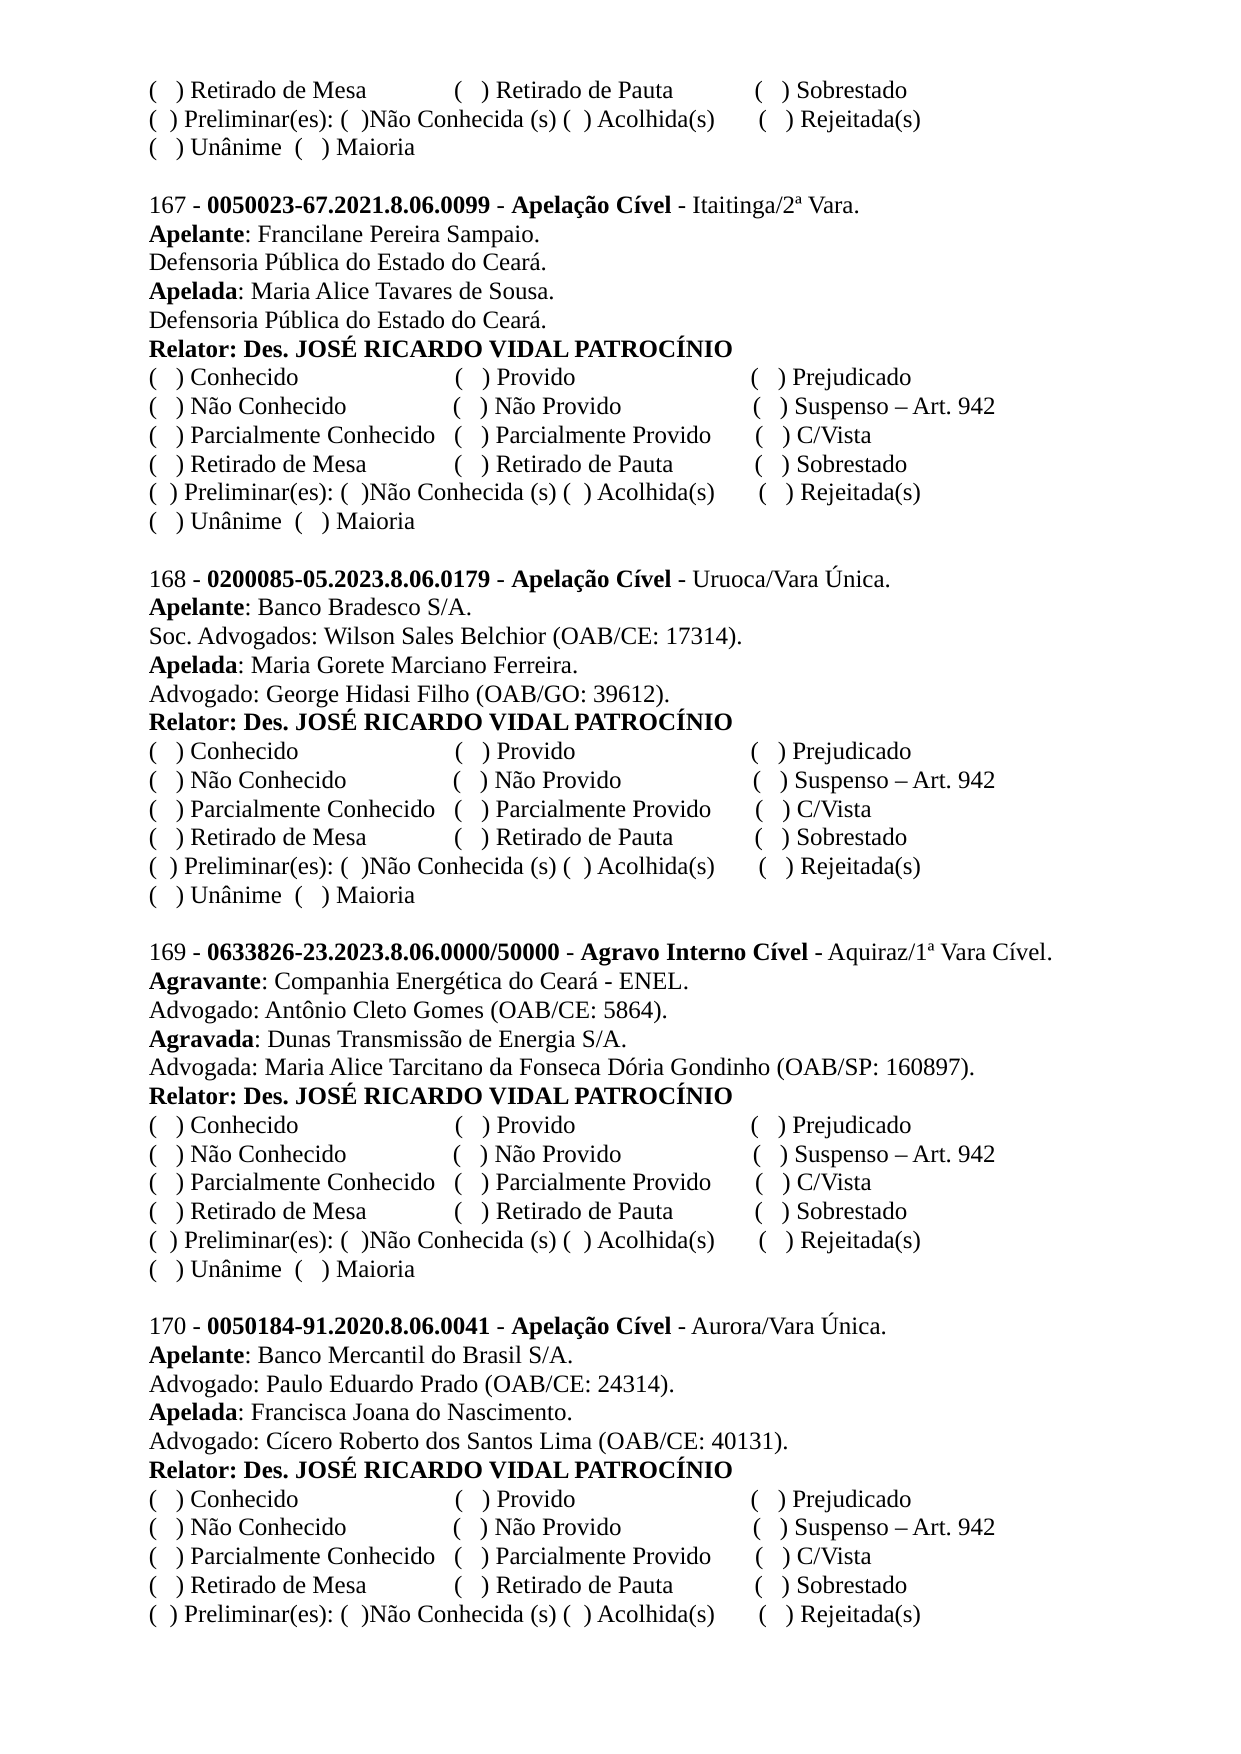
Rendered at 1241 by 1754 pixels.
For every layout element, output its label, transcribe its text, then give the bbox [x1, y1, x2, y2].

text ( ) Preliminar(es): ( )Não Conhecida (s) ( ) Acolhida(s) ( ) Rejeitada(s) [148, 851, 1158, 880]
text ( ) Parcialmente Conhecido ( ) Parcialmente Provido ( ) C/Vista [148, 794, 1158, 822]
text Apelada: Maria Gorete Marciano Ferreira. [148, 650, 1141, 679]
text ( ) Conhecido ( ) Provido ( ) Prejudicado [148, 1484, 1141, 1512]
text ( ) Não Conhecido ( ) Não Provido ( ) Suspenso – Art. 942 [148, 1512, 1158, 1541]
text ( ) Parcialmente Conhecido ( ) Parcialmente Provido ( ) C/Vista [148, 1167, 1158, 1196]
text ( ) Retirado de Mesa ( ) Retirado de Pauta ( ) Sobrestado [148, 449, 1158, 477]
text Soc. Advogados: Wilson Sales Belchior (OAB/CE: 17314). [148, 621, 1141, 650]
text Apelada: Francisca Joana do Nascimento. [148, 1397, 1141, 1426]
text ( ) Preliminar(es): ( )Não Conhecida (s) ( ) Acolhida(s) ( ) Rejeitada(s) [148, 1599, 1158, 1627]
text ( ) Não Conhecido ( ) Não Provido ( ) Suspenso – Art. 942 [148, 765, 1158, 794]
text 167 - 0050023-67.2021.8.06.0099 - Apelação Cível - Itaitinga/2ª Vara. [148, 190, 1141, 219]
text Relator: Des. JOSÉ RICARDO VIDAL PATROCÍNIO [148, 707, 1141, 736]
text ( ) Parcialmente Conhecido ( ) Parcialmente Provido ( ) C/Vista [148, 420, 1158, 449]
text ( ) Conhecido ( ) Provido ( ) Prejudicado [148, 362, 1141, 391]
text Relator: Des. JOSÉ RICARDO VIDAL PATROCÍNIO [148, 1081, 1141, 1110]
text 168 - 0200085-05.2023.8.06.0179 - Apelação Cível - Uruoca/Vara Única. [148, 564, 1141, 592]
text ( ) Não Conhecido ( ) Não Provido ( ) Suspenso – Art. 942 [148, 391, 1158, 420]
text ( ) Unânime ( ) Maioria [148, 132, 1158, 161]
text Defensoria Pública do Estado do Ceará. [148, 247, 1141, 276]
text ( ) Retirado de Mesa ( ) Retirado de Pauta ( ) Sobrestado [148, 75, 1158, 104]
text 170 - 0050184-91.2020.8.06.0041 - Apelação Cível - Aurora/Vara Única. [148, 1311, 1141, 1340]
text ( ) Preliminar(es): ( )Não Conhecida (s) ( ) Acolhida(s) ( ) Rejeitada(s) [148, 104, 1158, 132]
text ( ) Preliminar(es): ( )Não Conhecida (s) ( ) Acolhida(s) ( ) Rejeitada(s) [148, 1225, 1158, 1254]
text ( ) Unânime ( ) Maioria [148, 880, 1158, 909]
text ( ) Parcialmente Conhecido ( ) Parcialmente Provido ( ) C/Vista [148, 1541, 1158, 1570]
text Apelada: Maria Alice Tavares de Sousa. [148, 276, 1141, 305]
text Advogada: Maria Alice Tarcitano da Fonseca Dória Gondinho (OAB/SP: 160897). [148, 1052, 1141, 1081]
text ( ) Retirado de Mesa ( ) Retirado de Pauta ( ) Sobrestado [148, 822, 1158, 851]
text ( ) Não Conhecido ( ) Não Provido ( ) Suspenso – Art. 942 [148, 1139, 1158, 1167]
text Apelante: Francilane Pereira Sampaio. [148, 219, 1141, 247]
text ( ) Preliminar(es): ( )Não Conhecida (s) ( ) Acolhida(s) ( ) Rejeitada(s) [148, 477, 1158, 506]
text Advogado: Cícero Roberto dos Santos Lima (OAB/CE: 40131). [148, 1426, 1141, 1455]
text Apelante: Banco Bradesco S/A. [148, 592, 1141, 621]
text Relator: Des. JOSÉ RICARDO VIDAL PATROCÍNIO [148, 1455, 1141, 1484]
text Advogado: George Hidasi Filho (OAB/GO: 39612). [148, 679, 1141, 707]
text Agravada: Dunas Transmissão de Energia S/A. [148, 1024, 1141, 1052]
text Advogado: Paulo Eduardo Prado (OAB/CE: 24314). [148, 1369, 1141, 1397]
text ( ) Unânime ( ) Maioria [148, 1254, 1158, 1282]
text Agravante: Companhia Energética do Ceará - ENEL. [148, 966, 1141, 995]
text ( ) Retirado de Mesa ( ) Retirado de Pauta ( ) Sobrestado [148, 1570, 1158, 1599]
text Advogado: Antônio Cleto Gomes (OAB/CE: 5864). [148, 995, 1141, 1024]
text ( ) Unânime ( ) Maioria [148, 506, 1158, 535]
text ( ) Conhecido ( ) Provido ( ) Prejudicado [148, 1110, 1141, 1139]
text Relator: Des. JOSÉ RICARDO VIDAL PATROCÍNIO [148, 334, 1141, 362]
text Apelante: Banco Mercantil do Brasil S/A. [148, 1340, 1141, 1369]
text ( ) Retirado de Mesa ( ) Retirado de Pauta ( ) Sobrestado [148, 1196, 1158, 1225]
text 169 - 0633826-23.2023.8.06.0000/50000 - Agravo Interno Cível - Aquiraz/1ª Vara Cível. [148, 937, 1141, 966]
text ( ) Conhecido ( ) Provido ( ) Prejudicado [148, 736, 1141, 765]
text Defensoria Pública do Estado do Ceará. [148, 305, 1141, 334]
